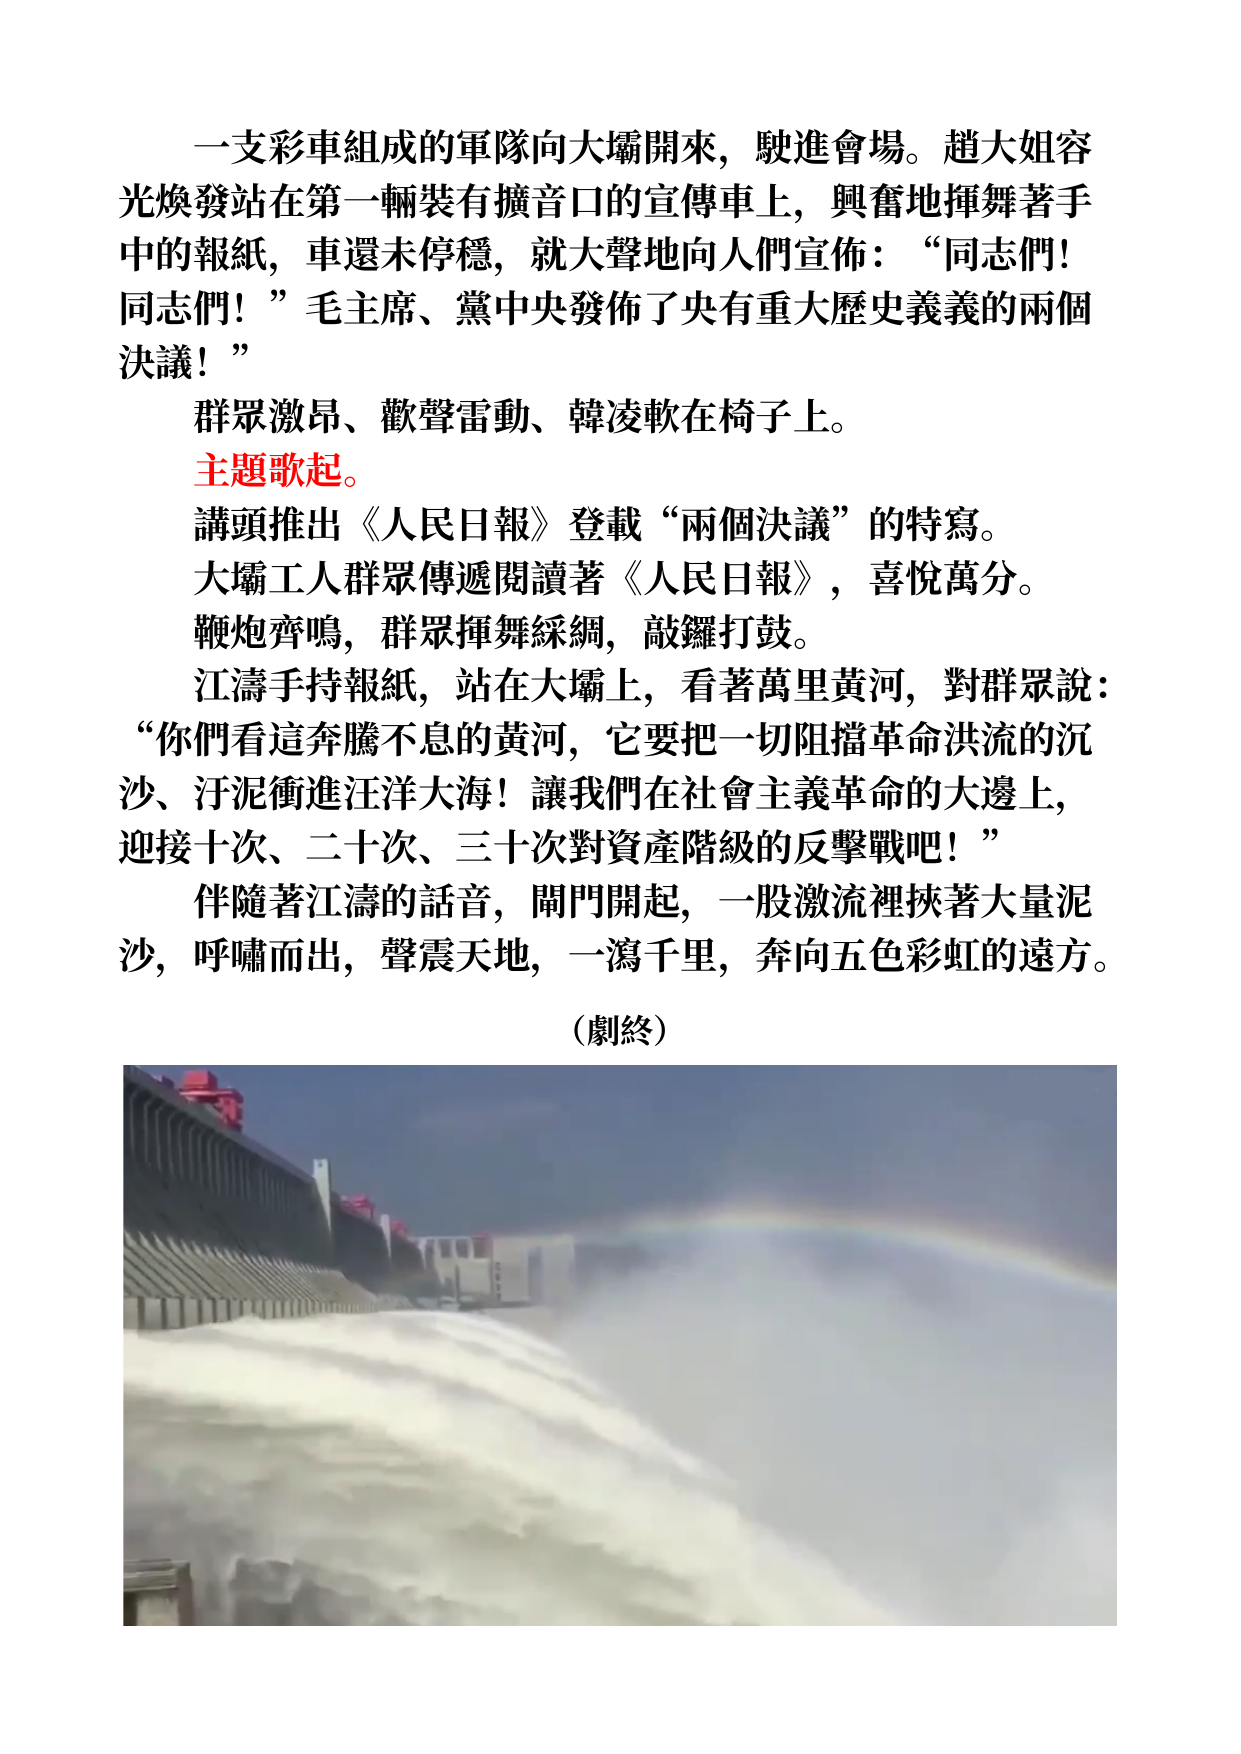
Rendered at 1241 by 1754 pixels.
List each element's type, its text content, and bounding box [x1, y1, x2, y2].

text 江濤手持報紙，站在大壩上，看著萬里黃河，對群眾說：“你們看這奔騰不息的黃河，它要把一切阻擋革命洪流的沉沙、汙泥衝進汪洋大海！讓我們在社會主義革命的大邊上，迎接十次、二十次、三十次對資產階級的反擊戰吧！” [118, 657, 1122, 872]
text 講頭推出《人民日報》登載“兩個決議”的特寫。 [118, 495, 1122, 549]
text 主題歌起。 [118, 441, 1122, 495]
text 群眾激昂、歡聲雷動、韓凌軟在椅子上。 [118, 387, 1122, 441]
subtitle （劇終） [118, 1005, 1122, 1053]
picture [123, 1065, 1117, 1626]
text 大壩工人群眾傳遞閱讀著《人民日報》，喜悅萬分。 [118, 549, 1122, 603]
text 伴隨著江濤的話音，閘門開起，一股激流裡挾著大量泥沙，呼嘯而出，聲震天地，一瀉千里，奔向五色彩虹的遠方。 [118, 872, 1122, 980]
text 鞭炮齊鳴，群眾揮舞綵綢，敲鑼打鼓。 [118, 603, 1122, 657]
text 一支彩車組成的軍隊向大壩開來，駛進會場。趙大姐容光煥發站在第一輛裝有擴音口的宣傳車上，興奮地揮舞著手中的報紙，車還未停穩，就大聲地向人們宣佈：“同志們！同志們！”毛主席、黨中央發佈了央有重大歷史義義的兩個決議！” [118, 118, 1122, 387]
